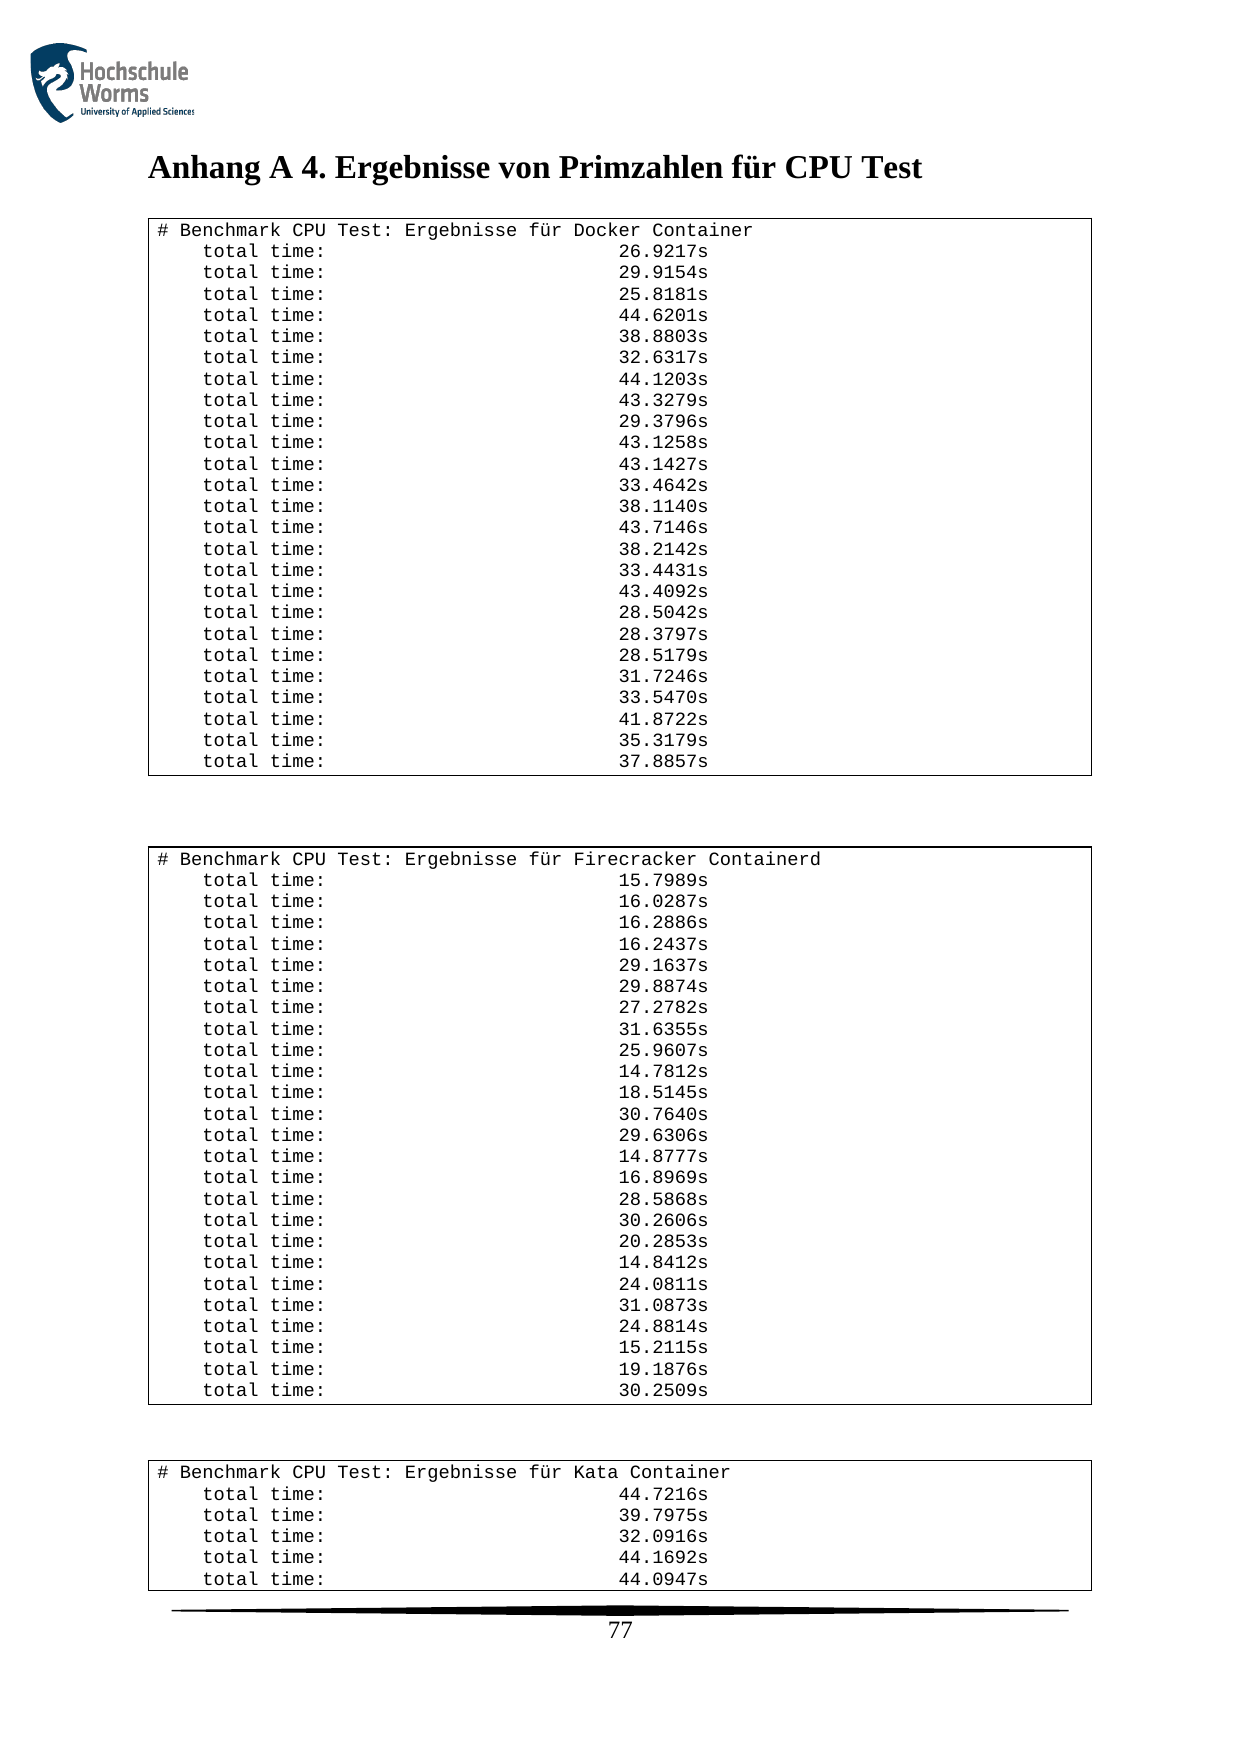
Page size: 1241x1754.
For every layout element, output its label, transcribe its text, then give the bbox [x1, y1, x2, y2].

text total time: 25.8181s [149, 281, 1091, 303]
text total time: 44.7216s [149, 1481, 1091, 1503]
text total time: 43.7146s [149, 515, 1091, 536]
text total time: 16.2886s [149, 910, 1091, 931]
text total time: 43.1258s [149, 430, 1091, 451]
text total time: 32.0916s [149, 1524, 1091, 1545]
text total time: 29.9154s [149, 260, 1091, 281]
text total time: 41.8722s [149, 706, 1091, 728]
text total time: 38.2142s [149, 536, 1091, 558]
text # Benchmark CPU Test: Ergebnisse für Docker Container [149, 219, 1091, 239]
text # Benchmark CPU Test: Ergebnisse für Kata Container [149, 1461, 1091, 1481]
text total time: 14.8777s [149, 1144, 1091, 1165]
text total time: 24.0811s [149, 1271, 1091, 1293]
text total time: 44.1692s [149, 1545, 1091, 1566]
text total time: 15.7989s [149, 868, 1091, 889]
text Anhang A 4. Ergebnisse von Primzahlen für CPU Test [148, 148, 1092, 186]
text total time: 31.0873s [149, 1293, 1091, 1314]
text total time: 27.2782s [149, 995, 1091, 1016]
text total time: 35.3179s [149, 728, 1091, 749]
text total time: 19.1876s [149, 1356, 1091, 1378]
text total time: 43.4092s [149, 579, 1091, 600]
text total time: 16.0287s [149, 889, 1091, 910]
text total time: 18.5145s [149, 1080, 1091, 1101]
text total time: 25.9607s [149, 1038, 1091, 1059]
text total time: 30.2509s [149, 1378, 1091, 1404]
text total time: 30.2606s [149, 1208, 1091, 1229]
text total time: 44.0947s [149, 1566, 1091, 1590]
text total time: 33.5470s [149, 685, 1091, 706]
text total time: 28.5179s [149, 643, 1091, 664]
text total time: 28.5868s [149, 1186, 1091, 1208]
text total time: 44.6201s [149, 303, 1091, 324]
text total time: 43.1427s [149, 451, 1091, 473]
text total time: 38.1140s [149, 494, 1091, 515]
text total time: 39.7975s [149, 1503, 1091, 1524]
text total time: 30.7640s [149, 1101, 1091, 1123]
text total time: 38.8803s [149, 324, 1091, 345]
text total time: 14.7812s [149, 1059, 1091, 1080]
text # Benchmark CPU Test: Ergebnisse für Firecracker Containerd [149, 848, 1091, 868]
text total time: 24.8814s [149, 1314, 1091, 1335]
text total time: 15.2115s [149, 1335, 1091, 1356]
text total time: 31.7246s [149, 664, 1091, 685]
text total time: 20.2853s [149, 1229, 1091, 1250]
text total time: 32.6317s [149, 345, 1091, 366]
text total time: 37.8857s [149, 749, 1091, 775]
text total time: 14.8412s [149, 1250, 1091, 1271]
text total time: 28.3797s [149, 621, 1091, 643]
text total time: 31.6355s [149, 1016, 1091, 1038]
text total time: 29.8874s [149, 974, 1091, 995]
text total time: 26.9217s [149, 239, 1091, 260]
text total time: 29.1637s [149, 953, 1091, 974]
text total time: 29.3796s [149, 409, 1091, 430]
text total time: 29.6306s [149, 1123, 1091, 1144]
text total time: 33.4431s [149, 558, 1091, 579]
text total time: 33.4642s [149, 473, 1091, 494]
text total time: 16.2437s [149, 931, 1091, 953]
text total time: 43.3279s [149, 388, 1091, 409]
text total time: 28.5042s [149, 600, 1091, 621]
text total time: 44.1203s [149, 366, 1091, 388]
text total time: 16.8969s [149, 1165, 1091, 1186]
